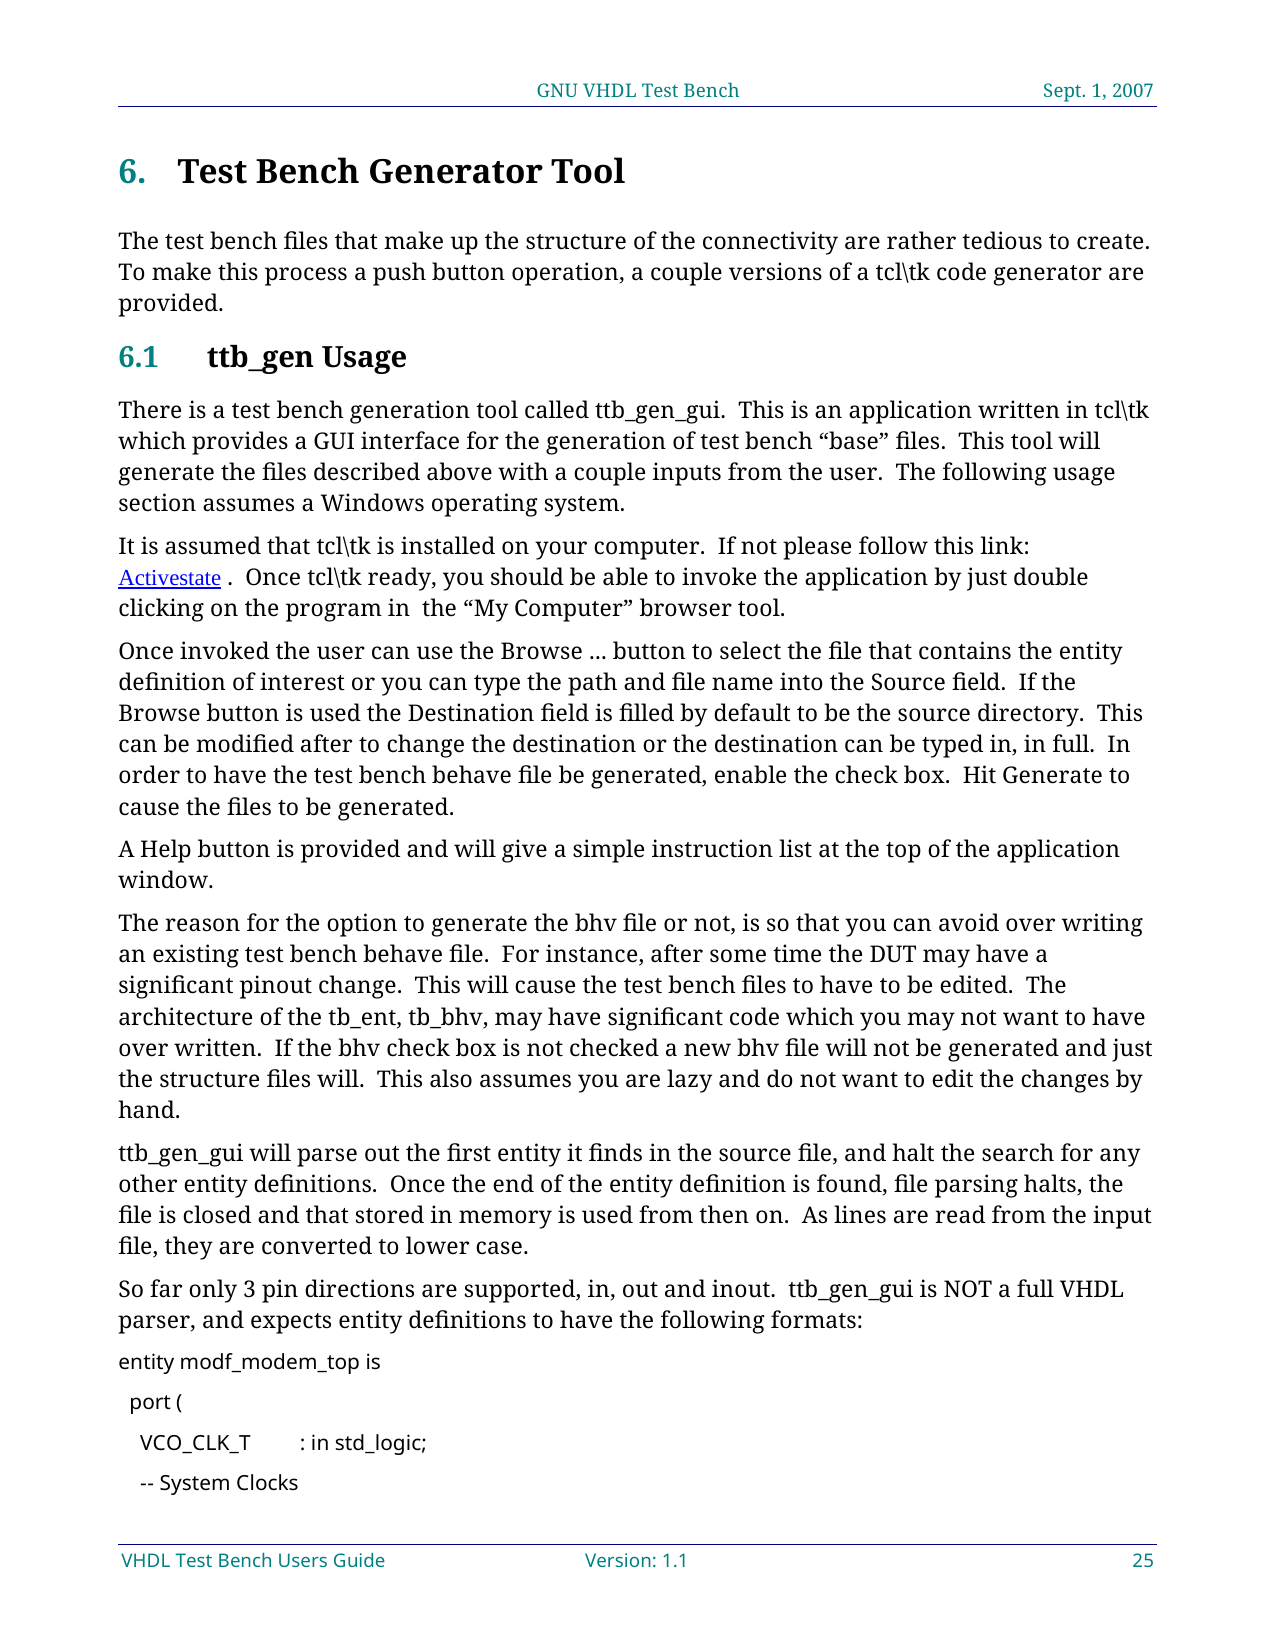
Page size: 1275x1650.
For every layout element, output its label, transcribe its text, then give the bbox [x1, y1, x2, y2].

subtitle Test Bench Generator tool [118, 148, 1157, 194]
text The test bench files that make up the structure of the connectivity are rather tedious to create. To make this process a push button operation, a couple versions of a tcl\tk code generator are provided. [118, 225, 1157, 318]
text ttb_gen_gui will parse out the first entity it finds in the source file, and halt the search for any other entity definitions. Once the end of the entity definition is found, file parsing halts, the file is closed and that stored in memory is used from then on. As lines are read from the input file, they are converted to lower case. [118, 1137, 1157, 1261]
text There is a test bench generation tool called ttb_gen_gui. This is an application written in tcl\tk which provides a GUI interface for the generation of test bench “base” files. This tool will generate the files described above with a couple inputs from the user. The following usage section assumes a Windows operating system. [118, 394, 1157, 518]
subtitle ttb_gen Usage [118, 336, 1157, 376]
text -- System Clocks [118, 1468, 1157, 1496]
text So far only 3 pin directions are supported, in, out and inout. ttb_gen_gui is NOT a full VHDL parser, and expects entity definitions to have the following formats: [118, 1273, 1157, 1335]
text entity modf_modem_top is [118, 1347, 1157, 1375]
text port ( [118, 1387, 1157, 1416]
text A Help button is provided and will give a simple instruction list at the top of the application window. [118, 833, 1157, 896]
text Once invoked the user can use the Browse ... button to select the file that contains the entity definition of interest or you can type the path and file name into the Source field. If the Browse button is used the Destination field is filled by default to be the source directory. This can be modified after to change the destination or the destination can be typed in, in full. In order to have the test bench behave file be generated, enable the check box. Hit Generate to cause the files to be generated. [118, 635, 1157, 822]
text VCO_CLK_T : in std_logic; [118, 1427, 1157, 1456]
text It is assumed that tcl\tk is installed on your computer. If not please follow this link: Activestate . Once tcl\tk ready, you should be able to invoke the application by just double clicking on the program in the “My Computer” browser tool. [118, 530, 1157, 623]
text The reason for the option to generate the bhv file or not, is so that you can avoid over writing an existing test bench behave file. For instance, after some time the DUT may have a significant pinout change. This will cause the test bench files to have to be edited. The architecture of the tb_ent, tb_bhv, may have significant code which you may not want to have over written. If the bhv check box is not checked a new bhv file will not be generated and just the structure files will. This also assumes you are lazy and do not want to edit the changes by hand. [118, 907, 1157, 1125]
